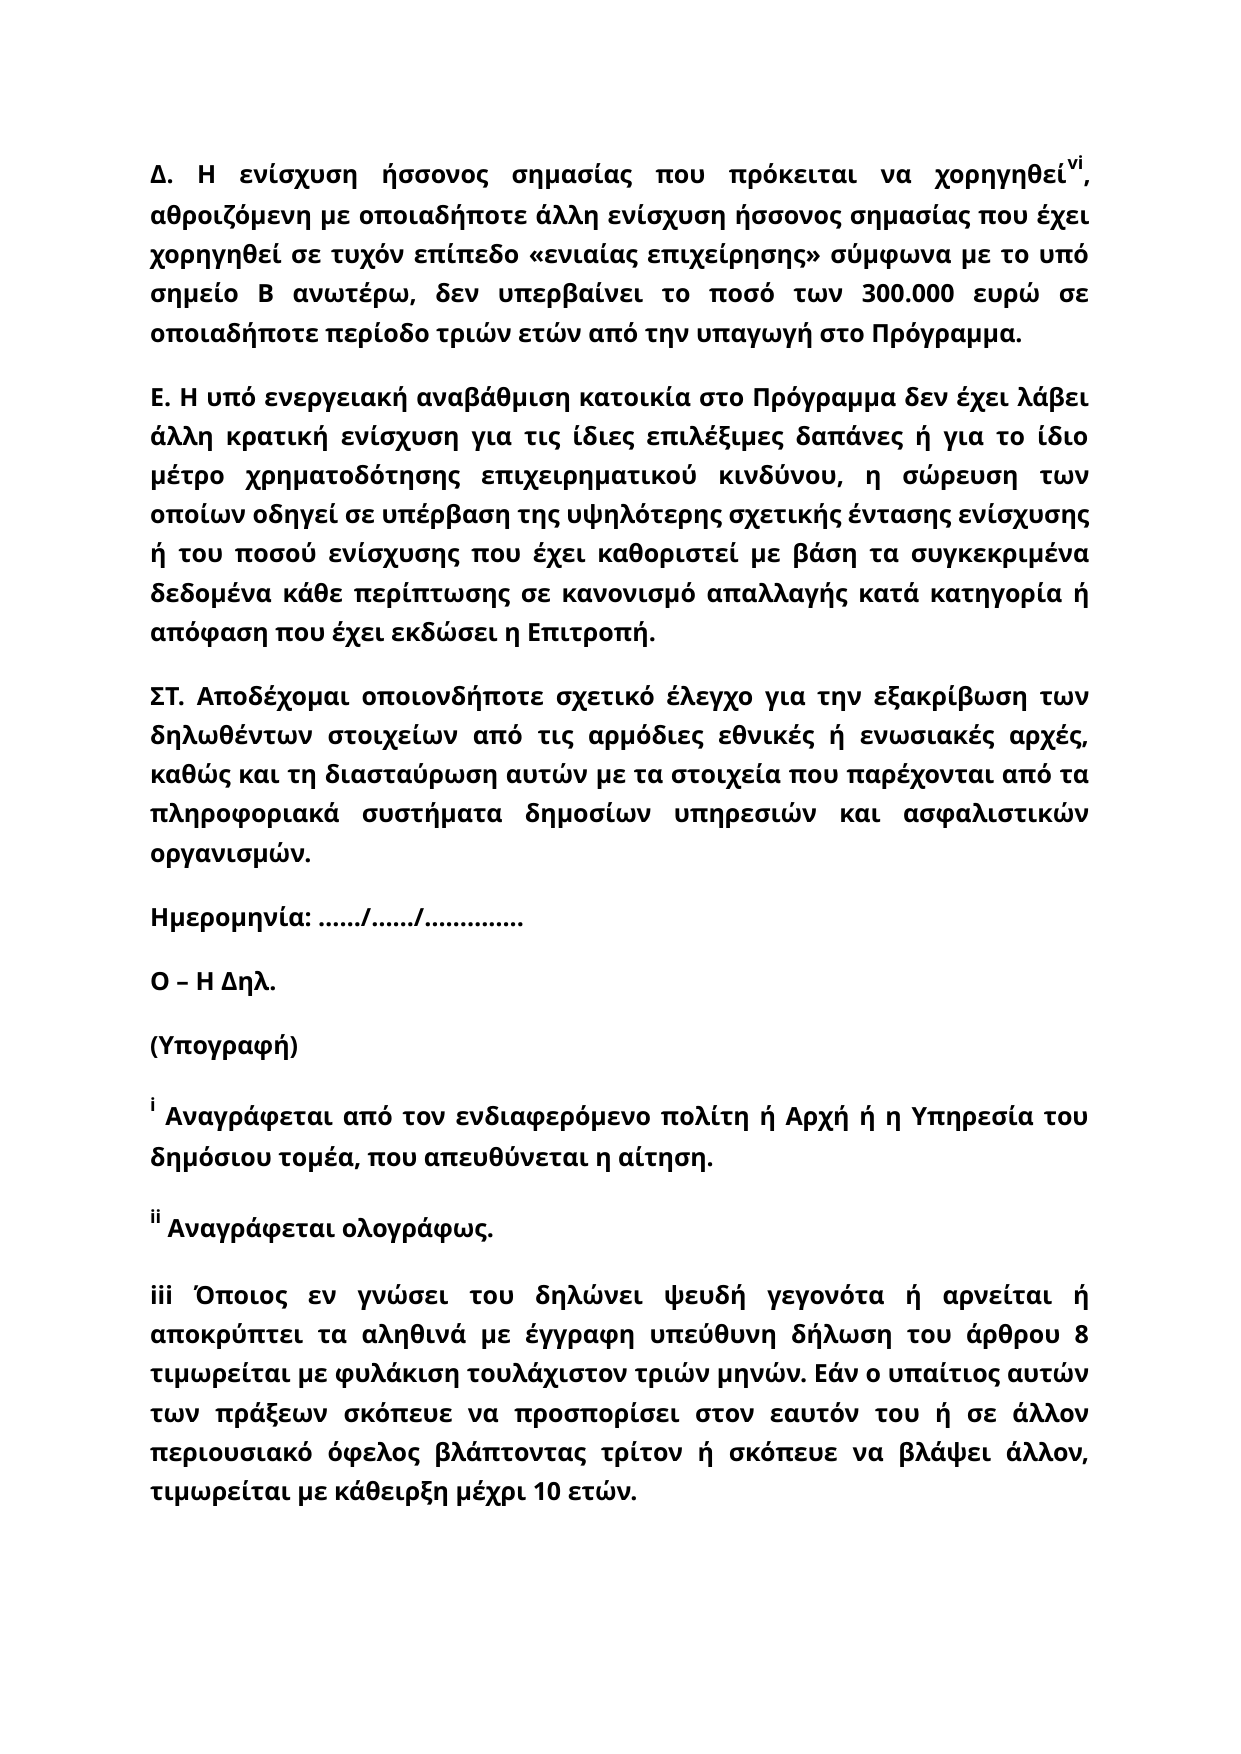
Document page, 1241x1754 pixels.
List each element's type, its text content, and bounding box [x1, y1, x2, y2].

text i Αναγράφεται από τον ενδιαφερόμενο πολίτη ή Αρχή ή η Υπηρεσία του δημόσιου τομέα, που απευθύνεται η αίτηση. [150, 1092, 1090, 1174]
text Δ. Η ενίσχυση ήσσονος σημασίας που πρόκειται να χορηγηθείvi, αθροιζόμενη με οποιαδήποτε άλλη ενίσχυση ήσσονος σημασίας που έχει χορηγηθεί σε τυχόν επίπεδο «ενιαίας επιχείρησης» σύμφωνα με το υπό σημείο Β ανωτέρω, δεν υπερβαίνει το ποσό των 300.000 ευρώ σε οποιαδήποτε περίοδο τριών ετών από την υπαγωγή στο Πρόγραμμα. [150, 150, 1090, 349]
text ΣΤ. Αποδέχομαι οποιονδήποτε σχετικό έλεγχο για την εξακρίβωση των δηλωθέντων στοιχείων από τις αρμόδιες εθνικές ή ενωσιακές αρχές, καθώς και τη διασταύρωση αυτών με τα στοιχεία που παρέχονται από τα πληροφοριακά συστήματα δημοσίων υπηρεσιών και ασφαλιστικών οργανισμών. [150, 678, 1090, 869]
text Ε. Η υπό ενεργειακή αναβάθμιση κατοικία στο Πρόγραμμα δεν έχει λάβει άλλη κρατική ενίσχυση για τις ίδιες επιλέξιμες δαπάνες ή για το ίδιο μέτρο χρηματοδότησης επιχειρηματικού κινδύνου, η σώρευση των οποίων οδηγεί σε υπέρβαση της υψηλότερης σχετικής έντασης ενίσχυσης ή του ποσού ενίσχυσης που έχει καθοριστεί με βάση τα συγκεκριμένα δεδομένα κάθε περίπτωσης σε κανονισμό απαλλαγής κατά κατηγορία ή απόφαση που έχει εκδώσει η Επιτροπή. [150, 379, 1090, 648]
text (Υπογραφή) [150, 1028, 1090, 1062]
text ii Αναγράφεται ολογράφως. [150, 1204, 1090, 1246]
text Ημερομηνία: ……/……/………….. [150, 899, 1090, 933]
text Ο – Η Δηλ. [150, 963, 1090, 998]
text iii Όποιος εν γνώσει του δηλώνει ψευδή γεγονότα ή αρνείται ή αποκρύπτει τα αληθινά με έγγραφη υπεύθυνη δήλωση του άρθρου 8 τιμωρείται με φυλάκιση τουλάχιστον τριών μηνών. Εάν ο υπαίτιος αυτών των πράξεων σκόπευε να προσπορίσει στον εαυτόν του ή σε άλλον περιουσιακό όφελος βλάπτοντας τρίτον ή σκόπευε να βλάψει άλλον, τιμωρείται με κάθειρξη μέχρι 10 ετών. [150, 1278, 1090, 1508]
